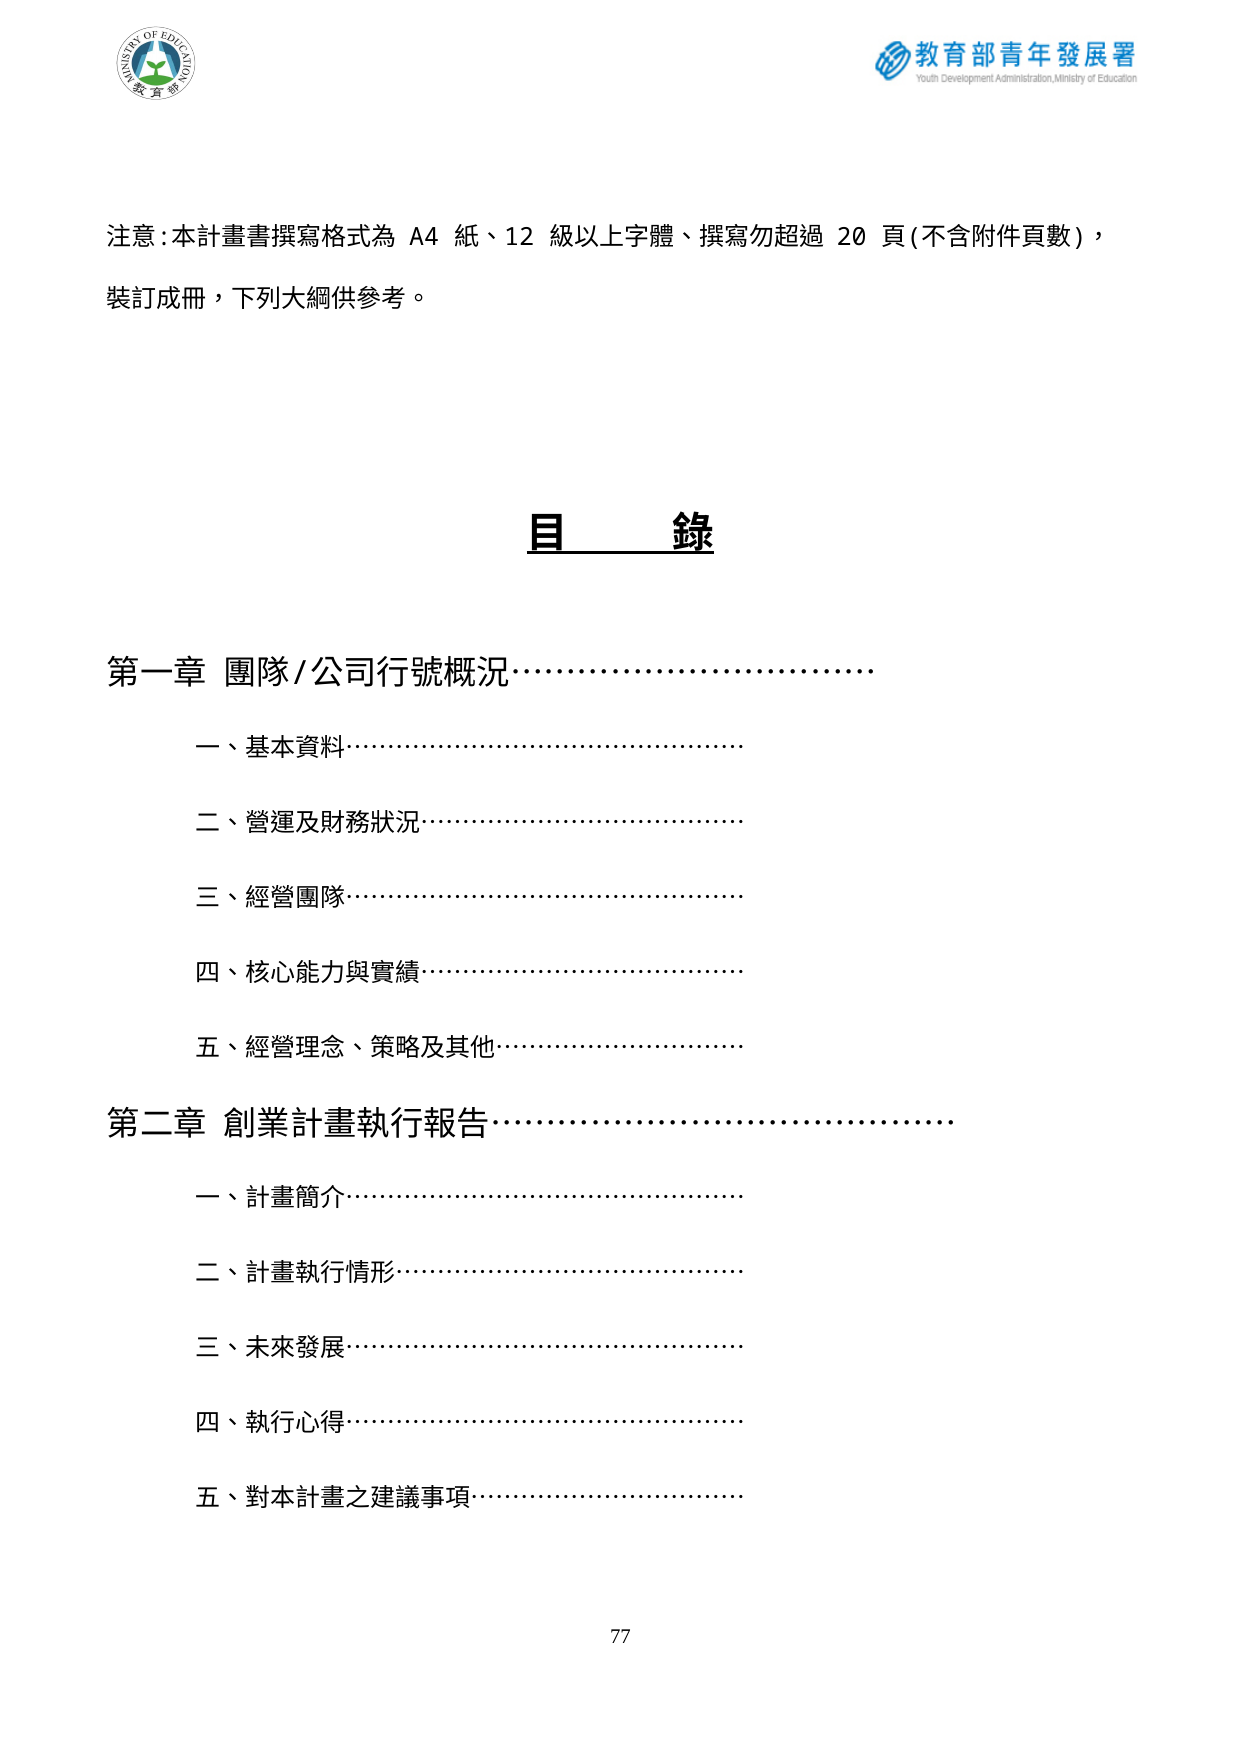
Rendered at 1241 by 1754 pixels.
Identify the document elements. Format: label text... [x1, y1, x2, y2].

text 三、經營團隊………………………………………… [195, 854, 1134, 916]
text 目 錄 [106, 499, 1134, 559]
text 四、核心能力與實績………………………………… [195, 929, 1134, 991]
text 五、經營理念、策略及其他………………………… [195, 1004, 1134, 1066]
text 三、未來發展………………………………………… [195, 1304, 1134, 1366]
text 二、計畫執行情形…………………………………… [195, 1229, 1134, 1291]
text 一、計畫簡介………………………………………… [195, 1154, 1134, 1216]
text 四、執行心得………………………………………… [195, 1379, 1134, 1441]
text 第二章 創業計畫執行報告…………………………………… [106, 1079, 1134, 1141]
text 第一章 團隊/公司行號概況…………………………… [106, 629, 1134, 691]
text 注意:本計畫書撰寫格式為 A4 紙、12 級以上字體、撰寫勿超過 20 頁(不含附件頁數)，裝訂成冊，下列大綱供參考。 [106, 192, 1134, 317]
text 五、對本計畫之建議事項…………………………… [195, 1454, 1134, 1516]
text 一、基本資料………………………………………… [195, 704, 1134, 766]
text 二、營運及財務狀況………………………………… [195, 779, 1134, 841]
